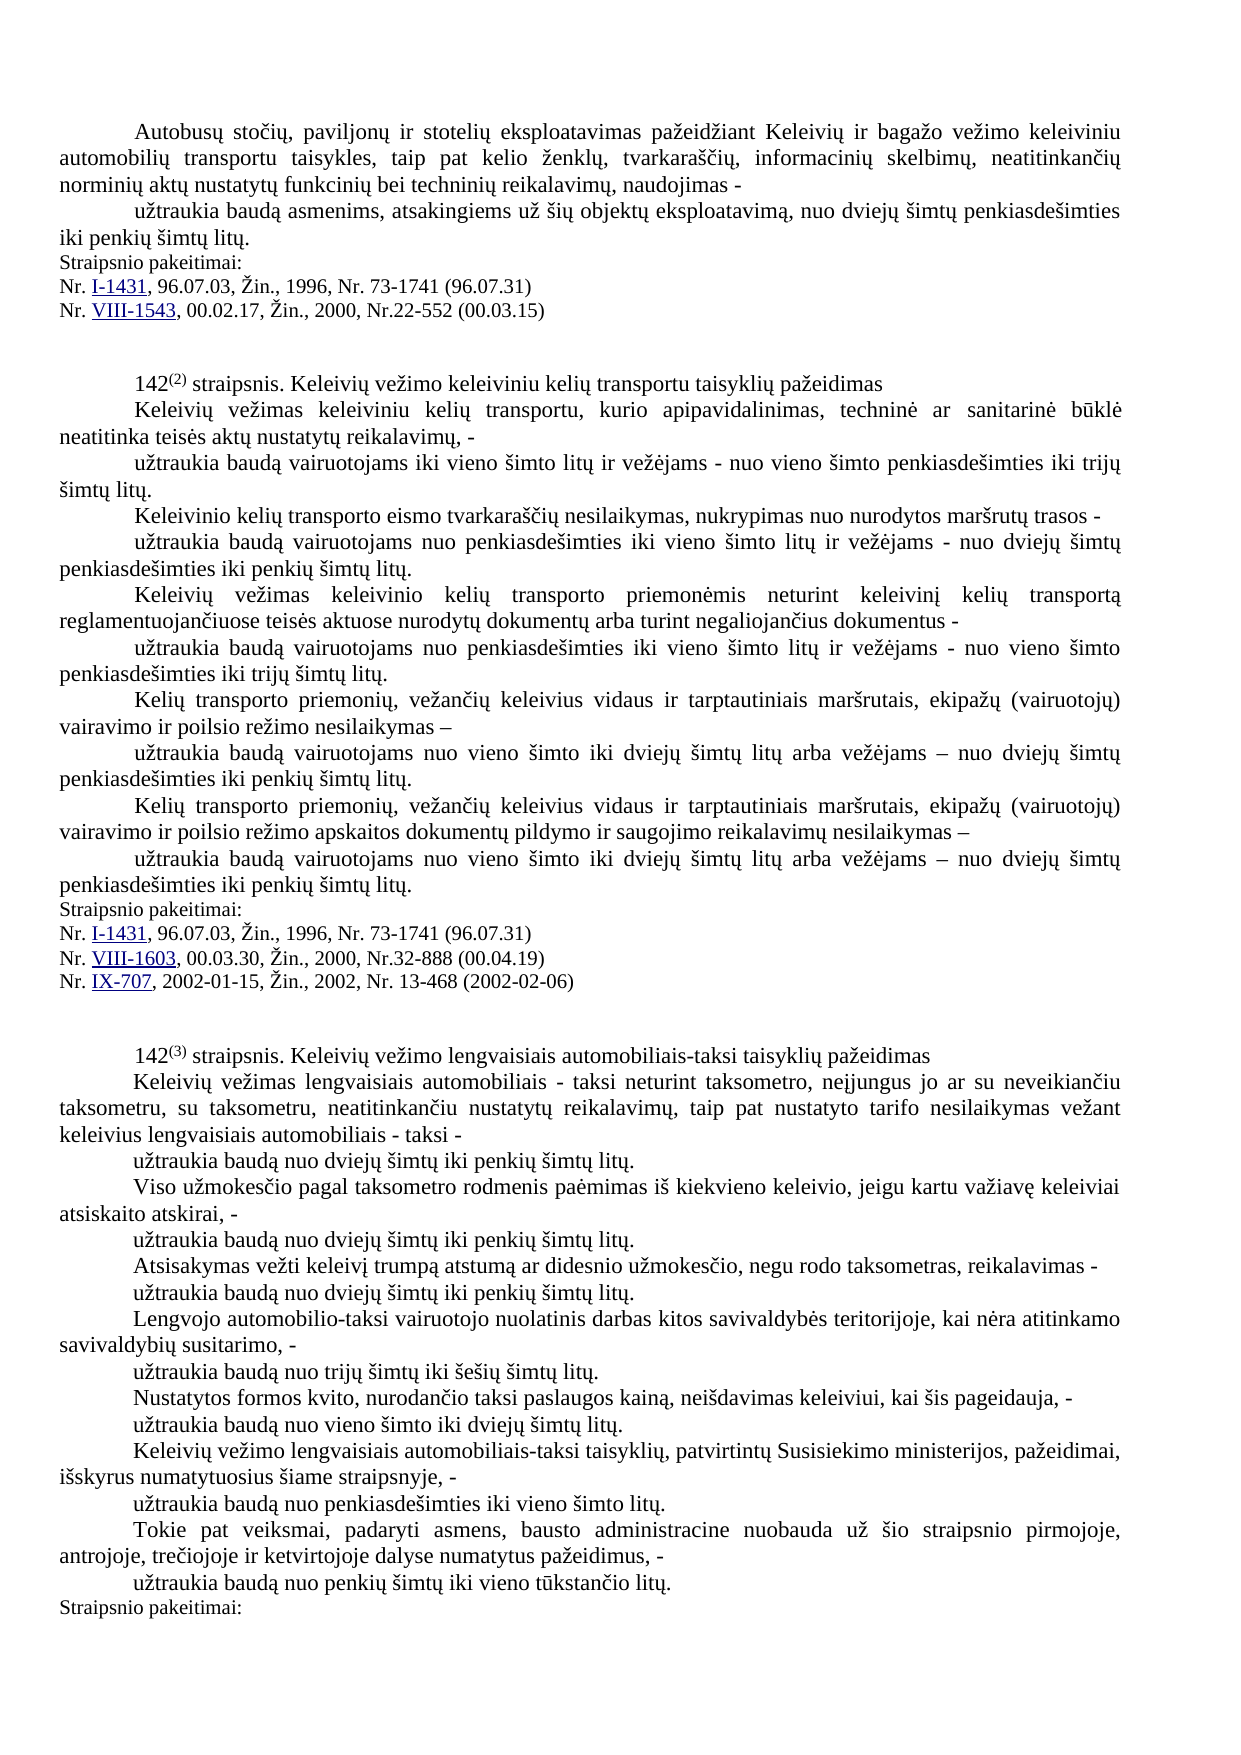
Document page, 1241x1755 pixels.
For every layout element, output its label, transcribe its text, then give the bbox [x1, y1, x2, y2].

text Keleivių vežimo lengvaisiais automobiliais-taksi taisyklių, patvirtintų Susisiekimo ministerijos, pažeidimai, išskyrus numatytuosius šiame straipsnyje, - [59, 1437, 1122, 1490]
text Keleivių vežimas keleivinio kelių transporto priemonėmis neturint keleivinį kelių transportą reglamentuojančiuose teisės aktuose nurodytų dokumentų arba turint negaliojančius dokumentus - [59, 581, 1122, 634]
text užtraukia baudą vairuotojams nuo penkiasdešimties iki vieno šimto litų ir vežėjams - nuo vieno šimto penkiasdešimties iki trijų šimtų litų. [59, 634, 1122, 686]
text Tokie pat veiksmai, padaryti asmens, bausto administracine nuobauda už šio straipsnio pirmojoje, antrojoje, trečiojoje ir ketvirtojoje dalyse numatytus pažeidimus, - [59, 1516, 1122, 1569]
text Nustatytos formos kvito, nurodančio taksi paslaugos kainą, neišdavimas keleiviui, kai šis pageidauja, - [59, 1384, 1122, 1411]
text užtraukia baudą nuo dviejų šimtų iki penkių šimtų litų. [59, 1147, 1122, 1173]
text Straipsnio pakeitimai: [59, 250, 1122, 274]
text Keleivinio kelių transporto eismo tvarkaraščių nesilaikymas, nukrypimas nuo nurodytos maršrutų trasos - [59, 502, 1122, 528]
text Straipsnio pakeitimai: [59, 1595, 1122, 1619]
text užtraukia baudą vairuotojams nuo vieno šimto iki dviejų šimtų litų arba vežėjams – nuo dviejų šimtų penkiasdešimties iki penkių šimtų litų. [59, 739, 1122, 792]
text Viso užmokesčio pagal taksometro rodmenis paėmimas iš kiekvieno keleivio, jeigu kartu važiavę keleiviai atsiskaito atskirai, - [59, 1173, 1122, 1226]
text Atsisakymas vežti keleivį trumpą atstumą ar didesnio užmokesčio, negu rodo taksometras, reikalavimas - [59, 1252, 1122, 1279]
text užtraukia baudą vairuotojams nuo vieno šimto iki dviejų šimtų litų arba vežėjams – nuo dviejų šimtų penkiasdešimties iki penkių šimtų litų. [59, 844, 1122, 897]
text Nr. VIII-1543, 00.02.17, Žin., 2000, Nr.22-552 (00.03.15) [59, 298, 1122, 322]
text Kelių transporto priemonių, vežančių keleivius vidaus ir tarptautiniais maršrutais, ekipažų (vairuotojų) vairavimo ir poilsio režimo apskaitos dokumentų pildymo ir saugojimo reikalavimų nesilaikymas – [59, 792, 1122, 844]
text 142(3) straipsnis. Keleivių vežimo lengvaisiais automobiliais-taksi taisyklių pažeidimas [134, 1042, 1122, 1068]
text Nr. IX-707, 2002-01-15, Žin., 2002, Nr. 13-468 (2002-02-06) [59, 969, 1122, 993]
text Straipsnio pakeitimai: [59, 897, 1122, 921]
text užtraukia baudą nuo trijų šimtų iki šešių šimtų litų. [59, 1358, 1122, 1384]
text 142(2) straipsnis. Keleivių vežimo keleiviniu kelių transportu taisyklių pažeidimas [134, 370, 1122, 397]
text užtraukia baudą vairuotojams iki vieno šimto litų ir vežėjams - nuo vieno šimto penkiasdešimties iki trijų šimtų litų. [59, 449, 1122, 502]
text Nr. I-1431, 96.07.03, Žin., 1996, Nr. 73-1741 (96.07.31) [59, 274, 1122, 298]
text Lengvojo automobilio-taksi vairuotojo nuolatinis darbas kitos savivaldybės teritorijoje, kai nėra atitinkamo savivaldybių susitarimo, - [59, 1305, 1122, 1358]
text Nr. VIII-1603, 00.03.30, Žin., 2000, Nr.32-888 (00.04.19) [59, 945, 1122, 969]
text užtraukia baudą vairuotojams nuo penkiasdešimties iki vieno šimto litų ir vežėjams - nuo dviejų šimtų penkiasdešimties iki penkių šimtų litų. [59, 528, 1122, 581]
text Kelių transporto priemonių, vežančių keleivius vidaus ir tarptautiniais maršrutais, ekipažų (vairuotojų) vairavimo ir poilsio režimo nesilaikymas – [59, 686, 1122, 739]
text užtraukia baudą nuo vieno šimto iki dviejų šimtų litų. [59, 1411, 1122, 1437]
text Keleivių vežimas lengvaisiais automobiliais - taksi neturint taksometro, neįjungus jo ar su neveikiančiu taksometru, su taksometru, neatitinkančiu nustatytų reikalavimų, taip pat nustatyto tarifo nesilaikymas vežant keleivius lengvaisiais automobiliais - taksi - [59, 1068, 1122, 1147]
text užtraukia baudą nuo penkiasdešimties iki vieno šimto litų. [59, 1490, 1122, 1516]
text Nr. I-1431, 96.07.03, Žin., 1996, Nr. 73-1741 (96.07.31) [59, 921, 1122, 945]
text Autobusų stočių, paviljonų ir stotelių eksploatavimas pažeidžiant Keleivių ir bagažo vežimo keleiviniu automobilių transportu taisykles, taip pat kelio ženklų, tvarkaraščių, informacinių skelbimų, neatitinkančių norminių aktų nustatytų funkcinių bei techninių reikalavimų, naudojimas - [59, 118, 1122, 197]
text Keleivių vežimas keleiviniu kelių transportu, kurio apipavidalinimas, techninė ar sanitarinė būklė neatitinka teisės aktų nustatytų reikalavimų, - [59, 397, 1122, 449]
text užtraukia baudą nuo penkių šimtų iki vieno tūkstančio litų. [59, 1569, 1122, 1595]
text užtraukia baudą nuo dviejų šimtų iki penkių šimtų litų. [59, 1279, 1122, 1305]
text užtraukia baudą asmenims, atsakingiems už šių objektų eksploatavimą, nuo dviejų šimtų penkiasdešimties iki penkių šimtų litų. [59, 197, 1122, 250]
text užtraukia baudą nuo dviejų šimtų iki penkių šimtų litų. [59, 1226, 1122, 1252]
